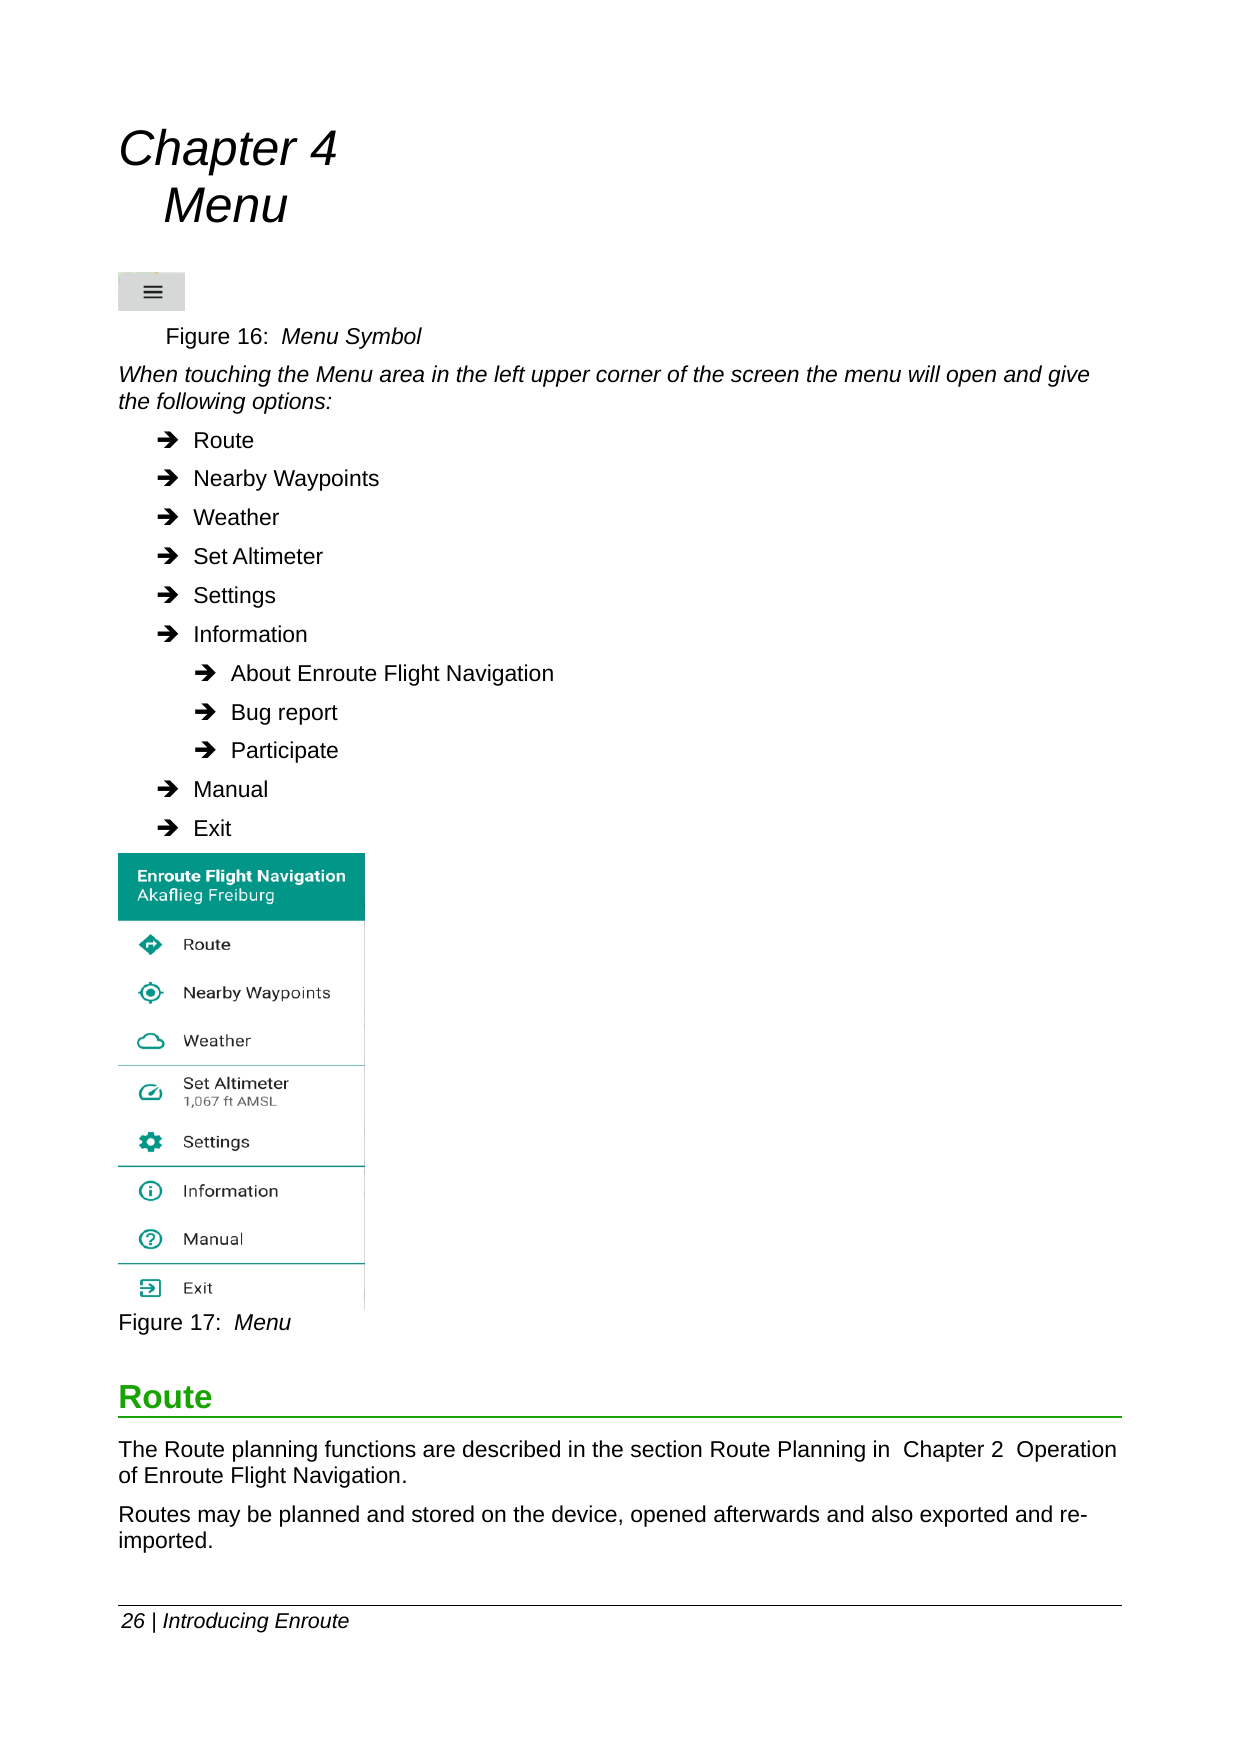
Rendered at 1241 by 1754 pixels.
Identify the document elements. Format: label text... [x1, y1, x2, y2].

subtitle Route [118, 1377, 1122, 1416]
subtitle Manual [156, 776, 1122, 803]
subtitle Participate [193, 737, 1122, 764]
subtitle Weather [156, 504, 1122, 531]
subtitle Chapter 4 Menu [118, 118, 1122, 233]
picture [118, 272, 185, 311]
picture [118, 853, 365, 1310]
subtitle Information [156, 621, 1122, 647]
subtitle Bug report [193, 698, 1122, 725]
list Figure 16: Menu Symbol [142, 323, 1122, 349]
subtitle When touching the Menu area in the left upper corner of the screen the menu will open and give the following options: [118, 361, 1122, 414]
subtitle Route [156, 427, 1122, 453]
subtitle About Enroute Flight Navigation [193, 660, 1122, 686]
subtitle Set Altimeter [156, 543, 1122, 569]
subtitle Settings [156, 582, 1122, 608]
subtitle The Route planning functions are described in the section Route Planning in Chapter 2 Operation of Enroute Flight Navigation. [118, 1436, 1122, 1488]
subtitle Exit [156, 815, 1122, 841]
text Figure 17: Menu [118, 1310, 1122, 1336]
subtitle Routes may be planned and stored on the device, opened afterwards and also exported and re-imported. [118, 1501, 1122, 1553]
subtitle Nearby Waypoints [156, 465, 1122, 492]
